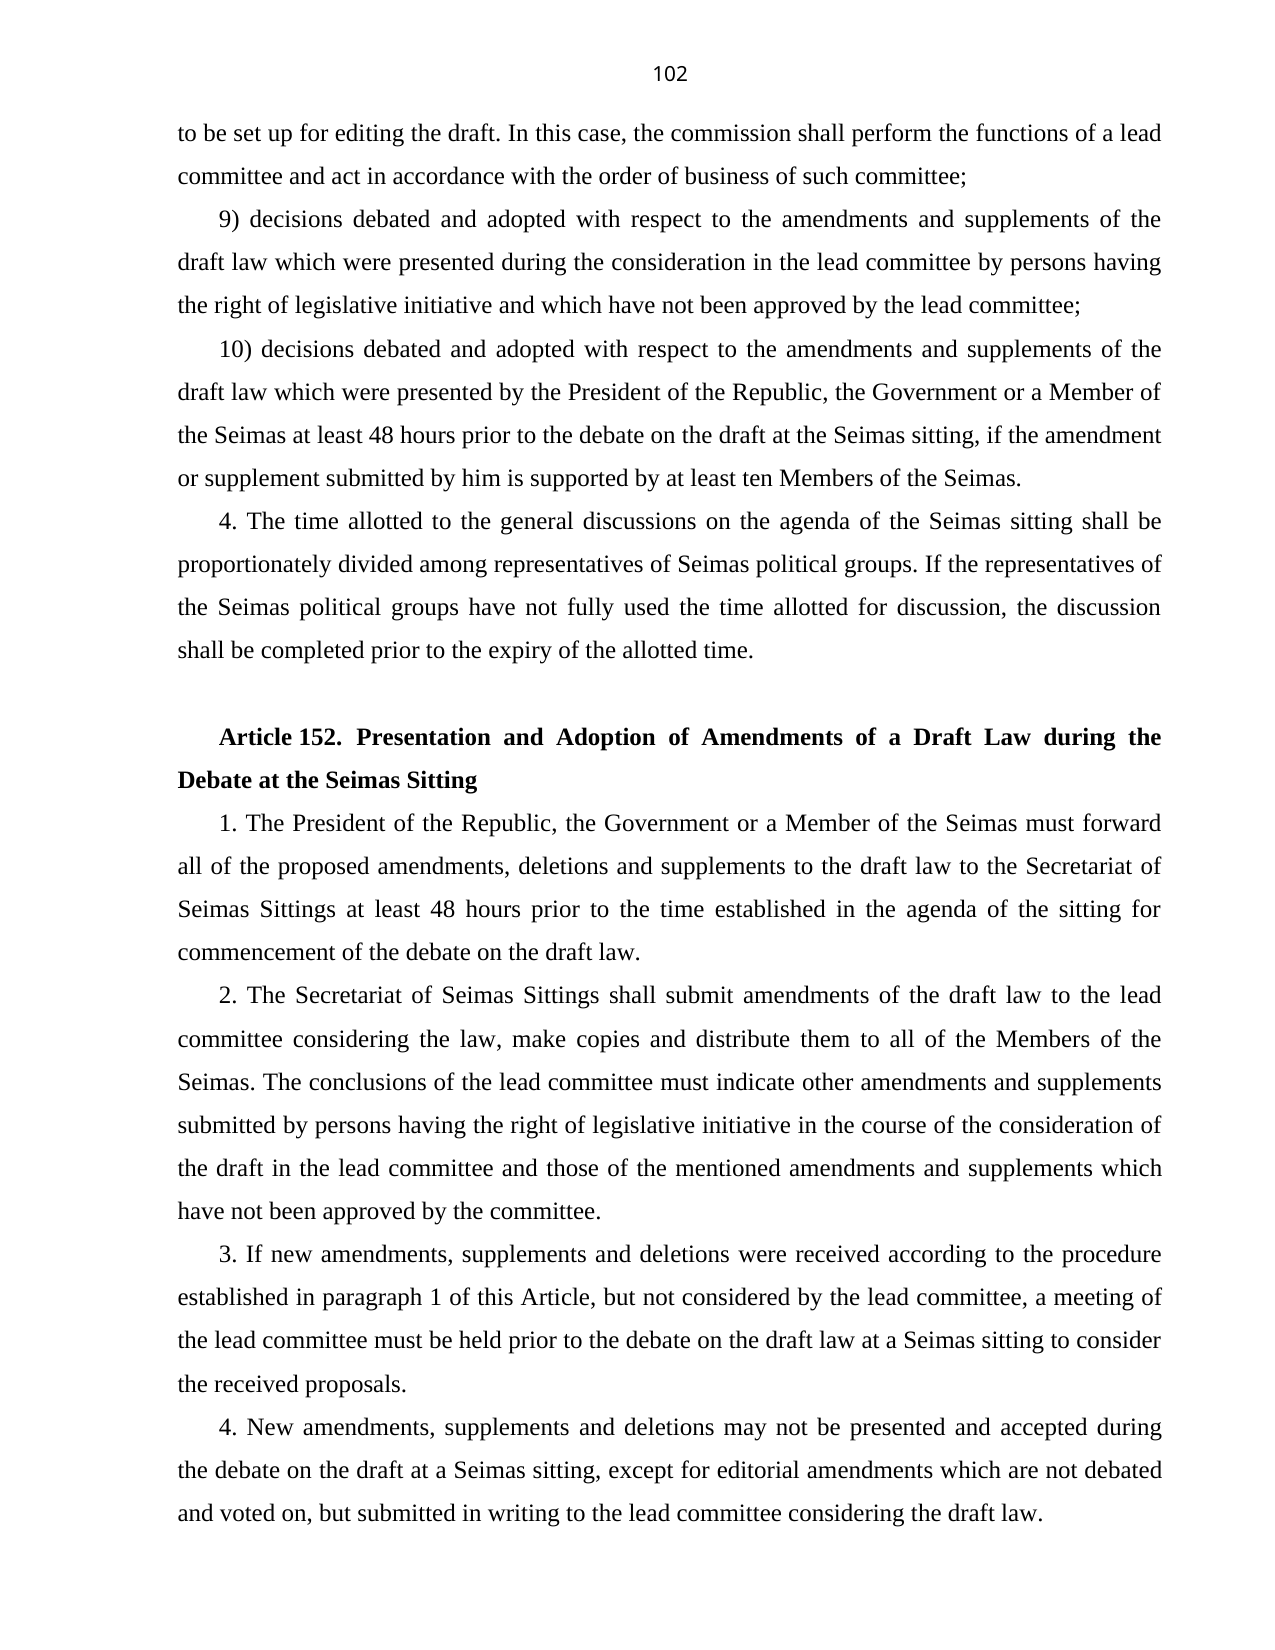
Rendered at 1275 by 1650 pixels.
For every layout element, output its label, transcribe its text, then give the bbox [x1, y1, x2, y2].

text 2. The Secretariat of Seimas Sittings shall submit amendments of the draft law to the lead committee considering the law, make copies and distribute them to all of the Members of the Seimas. The conclusions of the lead committee must indicate other amendments and supplements submitted by persons having the right of legislative initiative in the course of the consideration of the draft in the lead committee and those of the mentioned amendments and supplements which have not been approved by the committee. [177, 981, 1163, 1225]
text 9) decisions debated and adopted with respect to the amendments and supplements of the draft law which were presented during the consideration in the lead committee by persons having the right of legislative initiative and which have not been approved by the lead committee; [177, 204, 1163, 319]
text 4. The time allotted to the general discussions on the agenda of the Seimas sitting shall be proportionately divided among representatives of Seimas political groups. If the representatives of the Seimas political groups have not fully used the time allotted for discussion, the discussion shall be completed prior to the expiry of the allotted time. [177, 506, 1163, 664]
text to be set up for editing the draft. In this case, the commission shall perform the functions of a lead committee and act in accordance with the order of business of such committee; [177, 118, 1163, 190]
text Article 152. Presentation and Adoption of Amendments of a Draft Law during the Debate at the Seimas Sitting [177, 722, 1163, 794]
text 3. If new amendments, supplements and deletions were received according to the procedure established in paragraph 1 of this Article, but not considered by the lead committee, a meeting of the lead committee must be held prior to the debate on the draft law at a Seimas sitting to consider the received proposals. [177, 1239, 1163, 1397]
text 1. The President of the Republic, the Government or a Member of the Seimas must forward all of the proposed amendments, deletions and supplements to the draft law to the Secretariat of Seimas Sittings at least 48 hours prior to the time established in the agenda of the sitting for commencement of the debate on the draft law. [177, 808, 1163, 966]
text 4. New amendments, supplements and deletions may not be presented and accepted during the debate on the draft at a Seimas sitting, except for editorial amendments which are not debated and voted on, but submitted in writing to the lead committee considering the draft law. [177, 1412, 1163, 1527]
text 10) decisions debated and adopted with respect to the amendments and supplements of the draft law which were presented by the President of the Republic, the Government or a Member of the Seimas at least 48 hours prior to the debate on the draft at the Seimas sitting, if the amendment or supplement submitted by him is supported by at least ten Members of the Seimas. [177, 334, 1163, 492]
